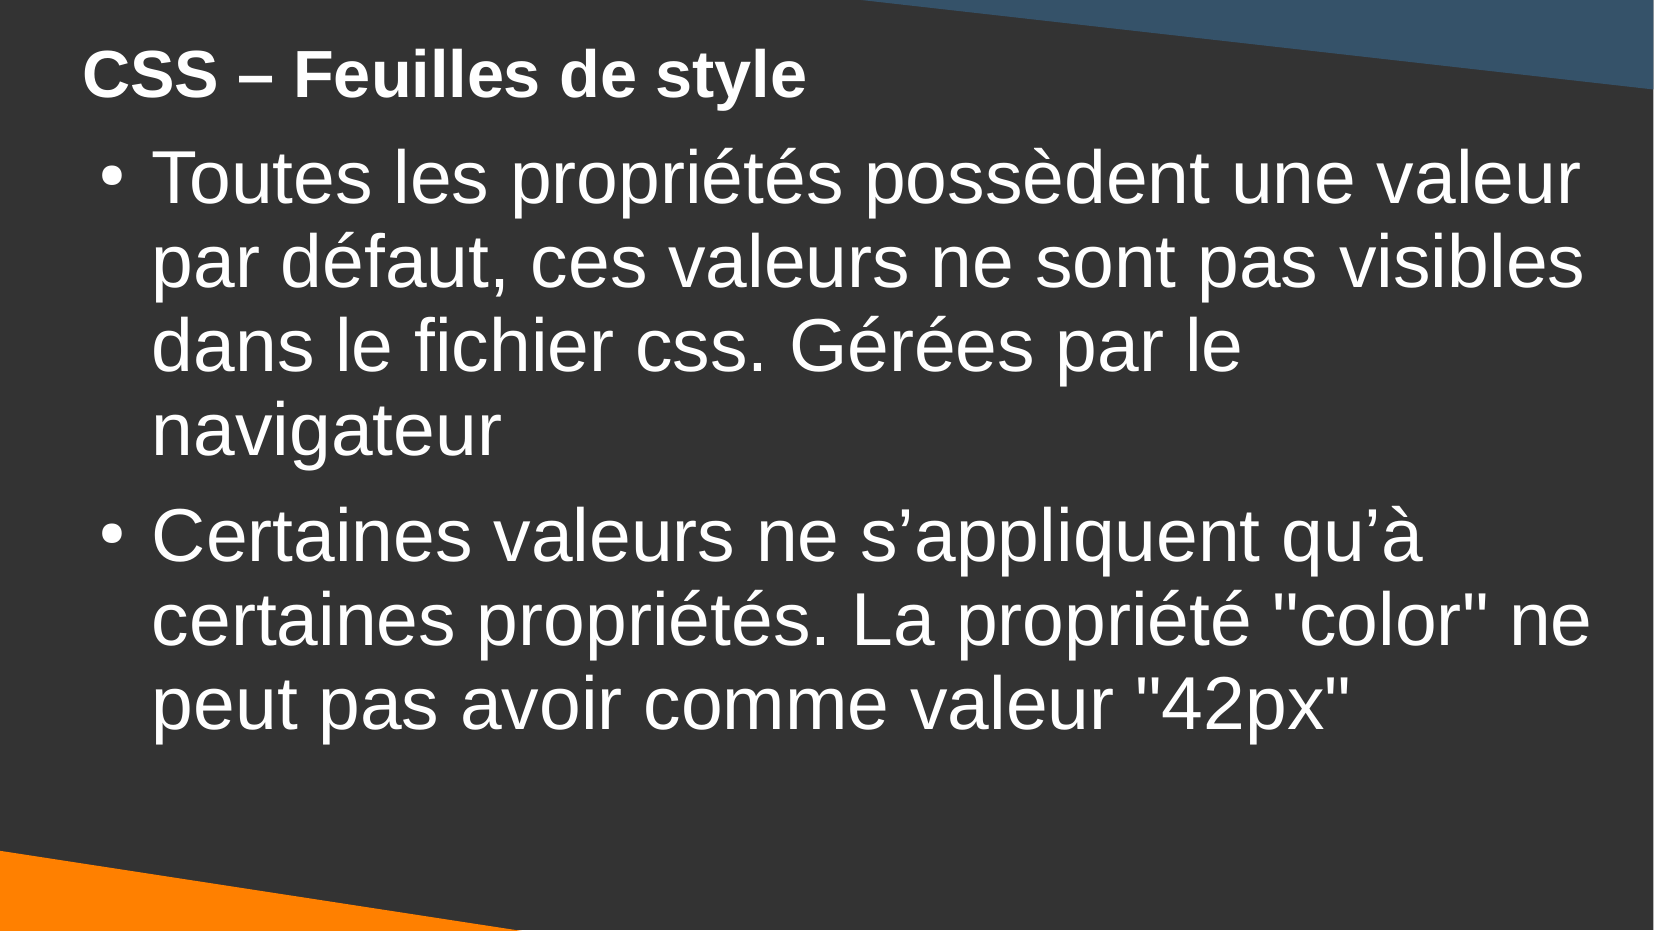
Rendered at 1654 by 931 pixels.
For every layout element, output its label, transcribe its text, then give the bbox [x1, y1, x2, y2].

title CSS – Feuilles de style [82, 37, 1571, 114]
text_box [0, 850, 522, 931]
list Toutes les propriétés possèdent une valeur par défaut, ces valeurs ne sont pas visibles dans le fichier css. Gérées par le navigateur Certaines valeurs ne s’appliquent qu’à certaines propriétés. La propriété "color" ne peut pas avoir comme valeur "42px" [80, 135, 1605, 780]
text_box [861, 0, 1654, 90]
